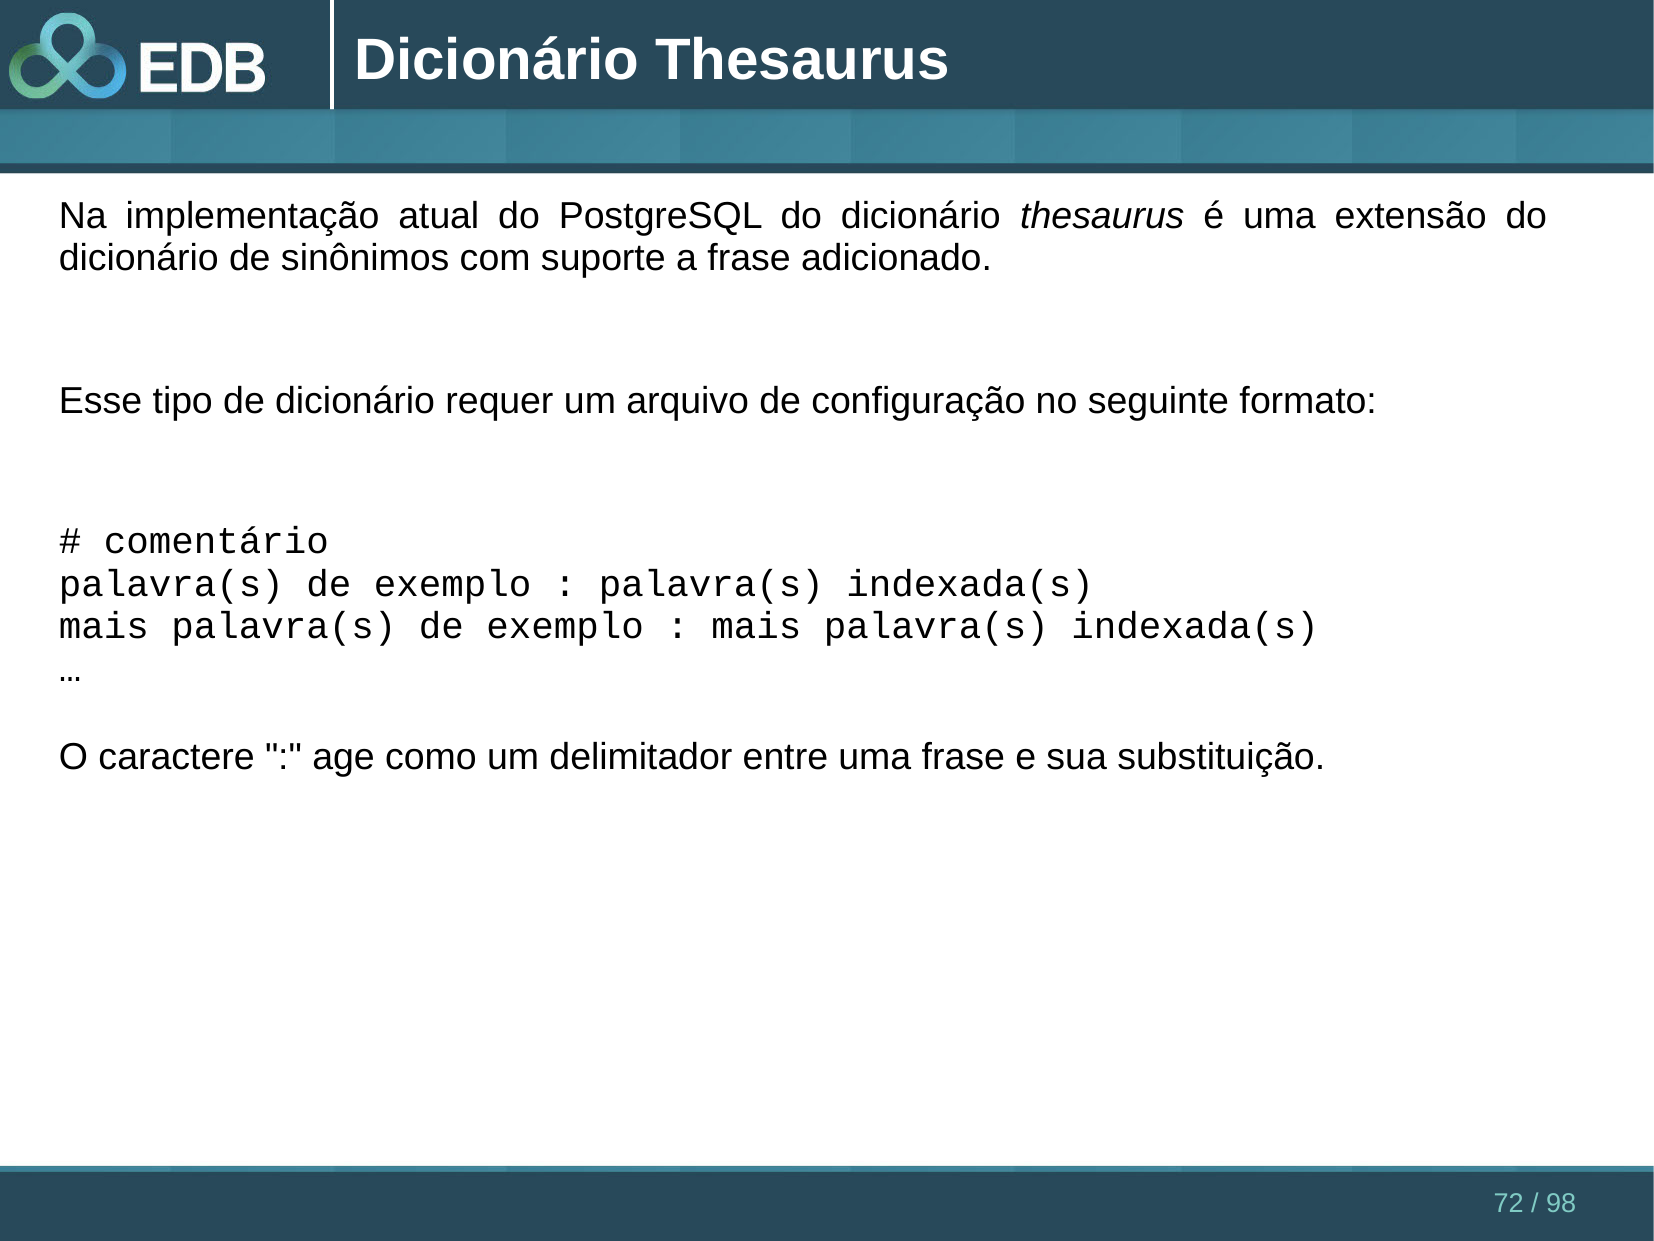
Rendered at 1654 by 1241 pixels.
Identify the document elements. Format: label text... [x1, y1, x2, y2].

picture [0, 0, 1654, 1241]
list Na implementação atual do PostgreSQL do dicionário thesaurus é uma extensão do dicionário de sinônimos com suporte a frase adicionado. Esse tipo de dicionário requer um arquivo de configuração no seguinte formato: # comentário palavra(s) de exemplo : palavra(s) indexada(s) mais palavra(s) de exemplo : mais palavra(s) indexada(s) … O caractere ":" age como um delimitador entre uma frase e sua substituição. [59, 194, 1548, 778]
title Dicionário Thesaurus [354, 0, 1625, 125]
